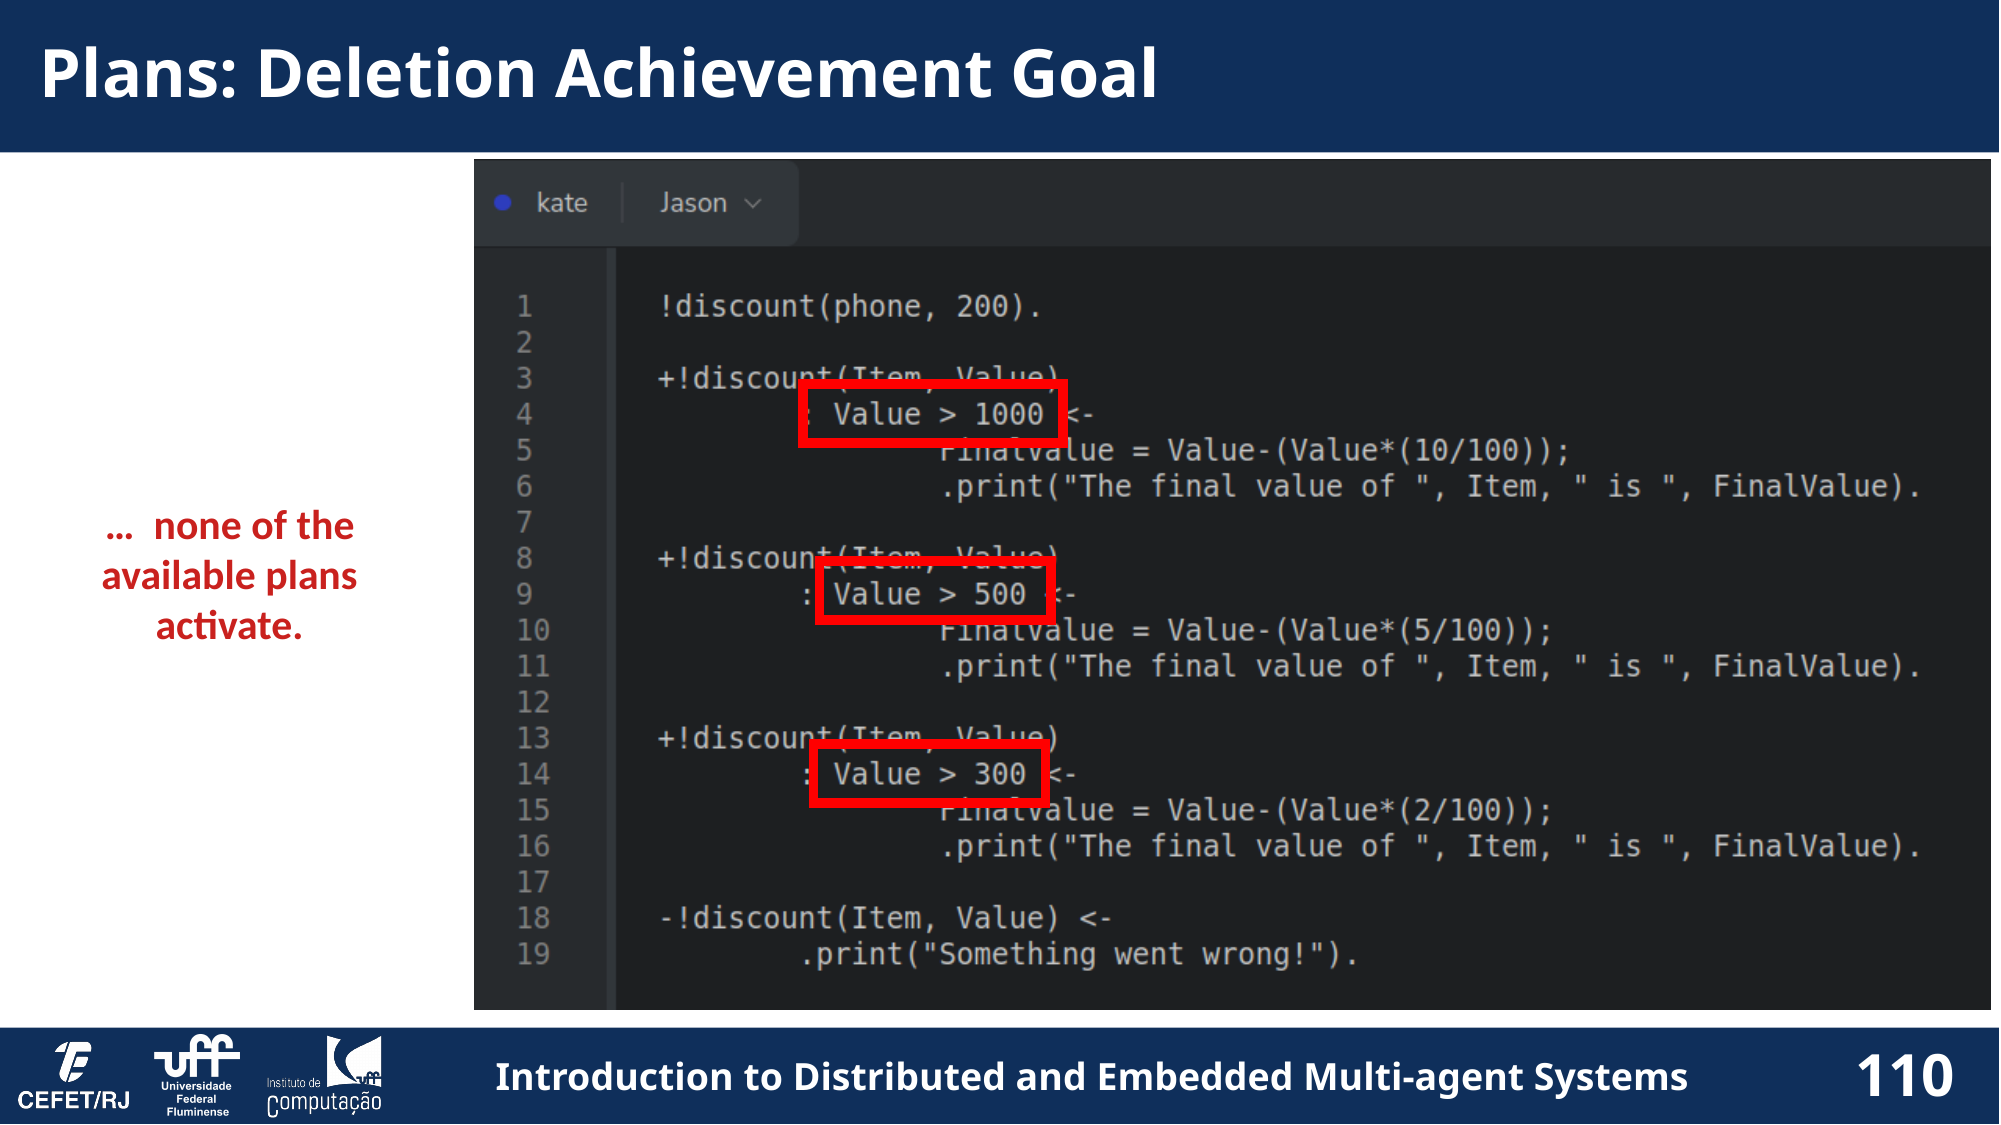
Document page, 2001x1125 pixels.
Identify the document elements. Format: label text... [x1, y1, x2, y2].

text_box Plans: Deletion Achievement Goal [25, 23, 1999, 119]
picture [474, 159, 1991, 1010]
text_box … none of the available plans activate. [41, 490, 419, 656]
picture [18, 1021, 129, 1125]
picture [153, 1033, 241, 1121]
picture [265, 1033, 383, 1118]
